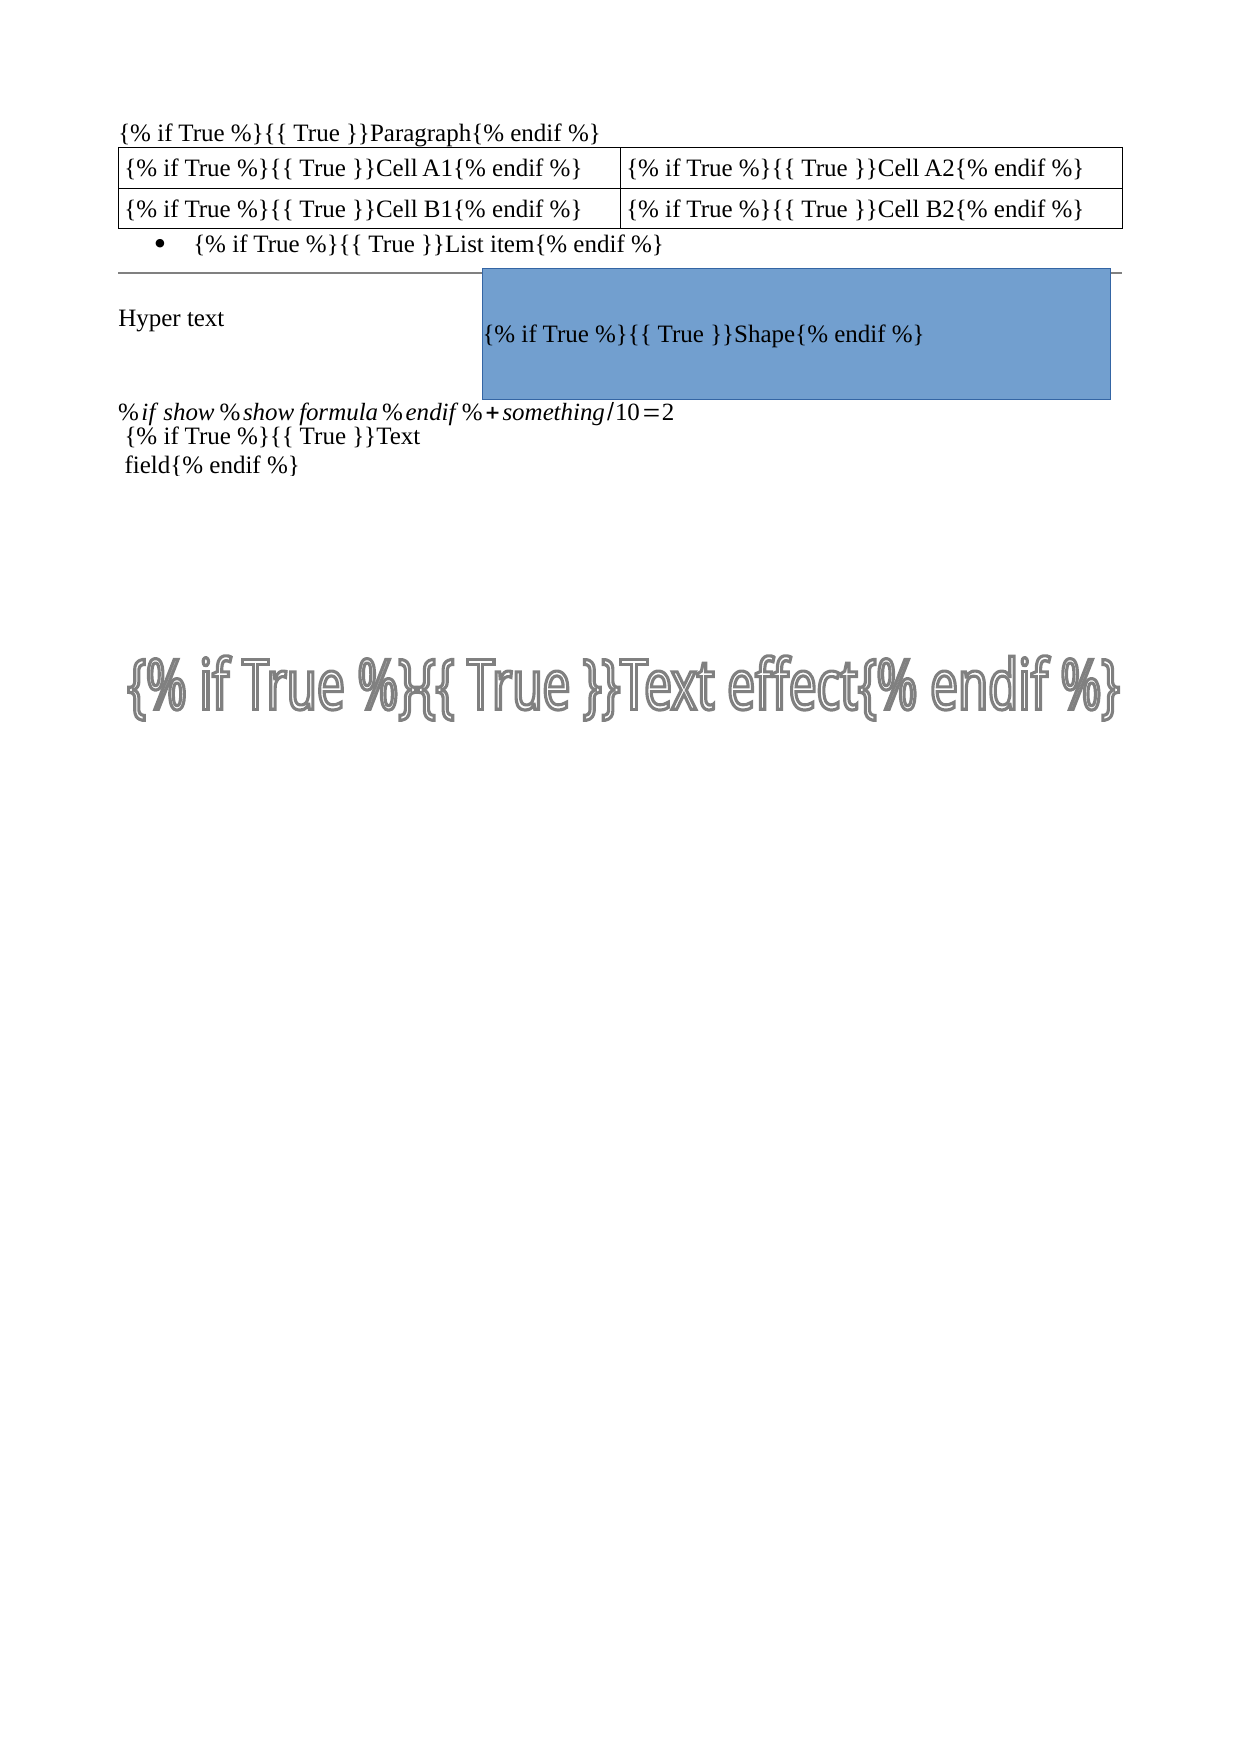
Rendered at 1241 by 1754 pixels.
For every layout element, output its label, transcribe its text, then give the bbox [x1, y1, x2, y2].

table_header {% if True %}{{ True }}Cell A1{% endif %} [119, 148, 620, 188]
text {% if True %}{{ True }}Text field{% endif %} [124, 421, 444, 476]
text {% if True %}{{ True }}Paragraph{% endif %} [118, 118, 1122, 147]
table_header {% if True %}{{ True }}Cell A2{% endif %} [621, 148, 1122, 188]
list {% if True %}{{ True }}List item{% endif %} [156, 229, 1122, 258]
text [1111, 303, 1122, 332]
table_cell {% if True %}{{ True }}Cell B2{% endif %} [621, 189, 1122, 228]
text Hyper text [118, 303, 482, 332]
text {% if True %}{{ True }}Shape{% endif %} [482, 319, 1111, 348]
table_cell {% if True %}{{ True }}Cell B1{% endif %} [119, 189, 620, 228]
